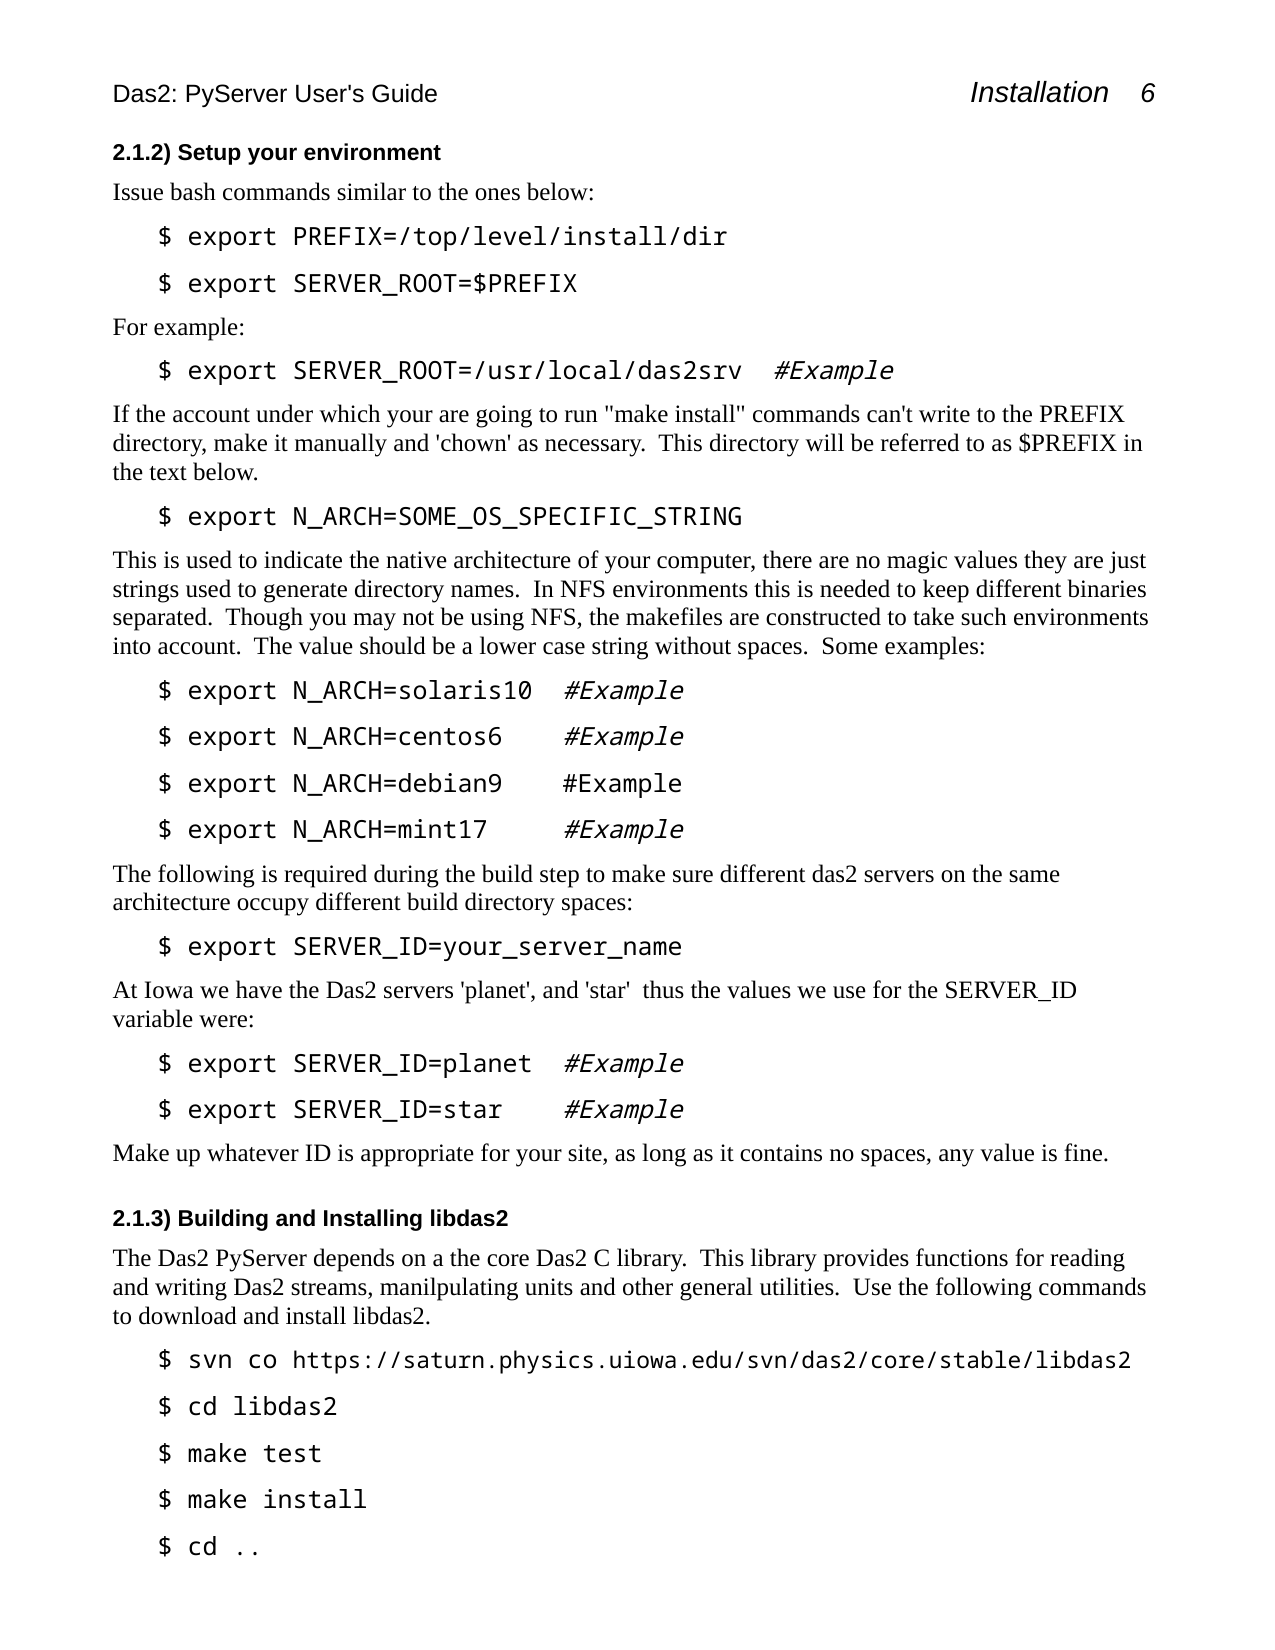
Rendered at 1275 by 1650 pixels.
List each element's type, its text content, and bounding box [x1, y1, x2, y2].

text The following is required during the build step to make sure different das2 servers on the same architecture occupy different build directory spaces: [112, 859, 1162, 916]
text $ export SERVER_ROOT=/usr/local/das2srv #Example [157, 353, 1162, 387]
text Make up whatever ID is appropriate for your site, as long as it contains no spaces, any value is fine. [112, 1138, 1162, 1167]
text $ export N_ARCH=debian9 #Example [157, 766, 1162, 799]
text For example: [112, 312, 1162, 341]
text $ make install [157, 1482, 1162, 1516]
text $ cd libdas2 [157, 1389, 1162, 1423]
text $ export N_ARCH=centos6 #Example [157, 719, 1162, 753]
text $ export N_ARCH=SOME_OS_SPECIFIC_STRING [157, 498, 1162, 532]
subtitle Building and Installing libdas2 [112, 1204, 1162, 1231]
text $ export N_ARCH=mint17 #Example [157, 812, 1162, 846]
text If the account under which your are going to run "make install" commands can't write to the PREFIX directory, make it manually and 'chown' as necessary. This directory will be referred to as $PREFIX in the text below. [112, 399, 1162, 486]
text $ export SERVER_ID=planet #Example [157, 1045, 1162, 1079]
text $ export SERVER_ID=your_server_name [157, 929, 1162, 963]
text At Iowa we have the Das2 servers 'planet', and 'star' thus the values we use for the SERVER_ID variable were: [112, 975, 1162, 1033]
text $ export SERVER_ROOT=$PREFIX [157, 265, 1162, 299]
text $ svn co https://saturn.physics.uiowa.edu/svn/das2/core/stable/libdas2 [157, 1342, 1162, 1376]
text $ make test [157, 1435, 1162, 1469]
text $ export N_ARCH=solaris10 #Example [157, 672, 1162, 706]
text The Das2 PyServer depends on a the core Das2 C library. This library provides functions for reading and writing Das2 streams, manilpulating units and other general utilities. Use the following commands to download and install libdas2. [112, 1243, 1162, 1330]
text This is used to indicate the native architecture of your computer, there are no magic values they are just strings used to generate directory names. In NFS environments this is needed to keep different binaries separated. Though you may not be using NFS, the makefiles are constructed to take such environments into account. The value should be a lower case string without spaces. Some examples: [112, 545, 1162, 660]
text $ export SERVER_ID=star #Example [157, 1092, 1162, 1126]
text $ export PREFIX=/top/level/install/dir [157, 219, 1162, 253]
text $ cd .. [157, 1528, 1162, 1562]
text Issue bash commands similar to the ones below: [112, 177, 1162, 206]
subtitle Setup your environment [112, 138, 1162, 165]
